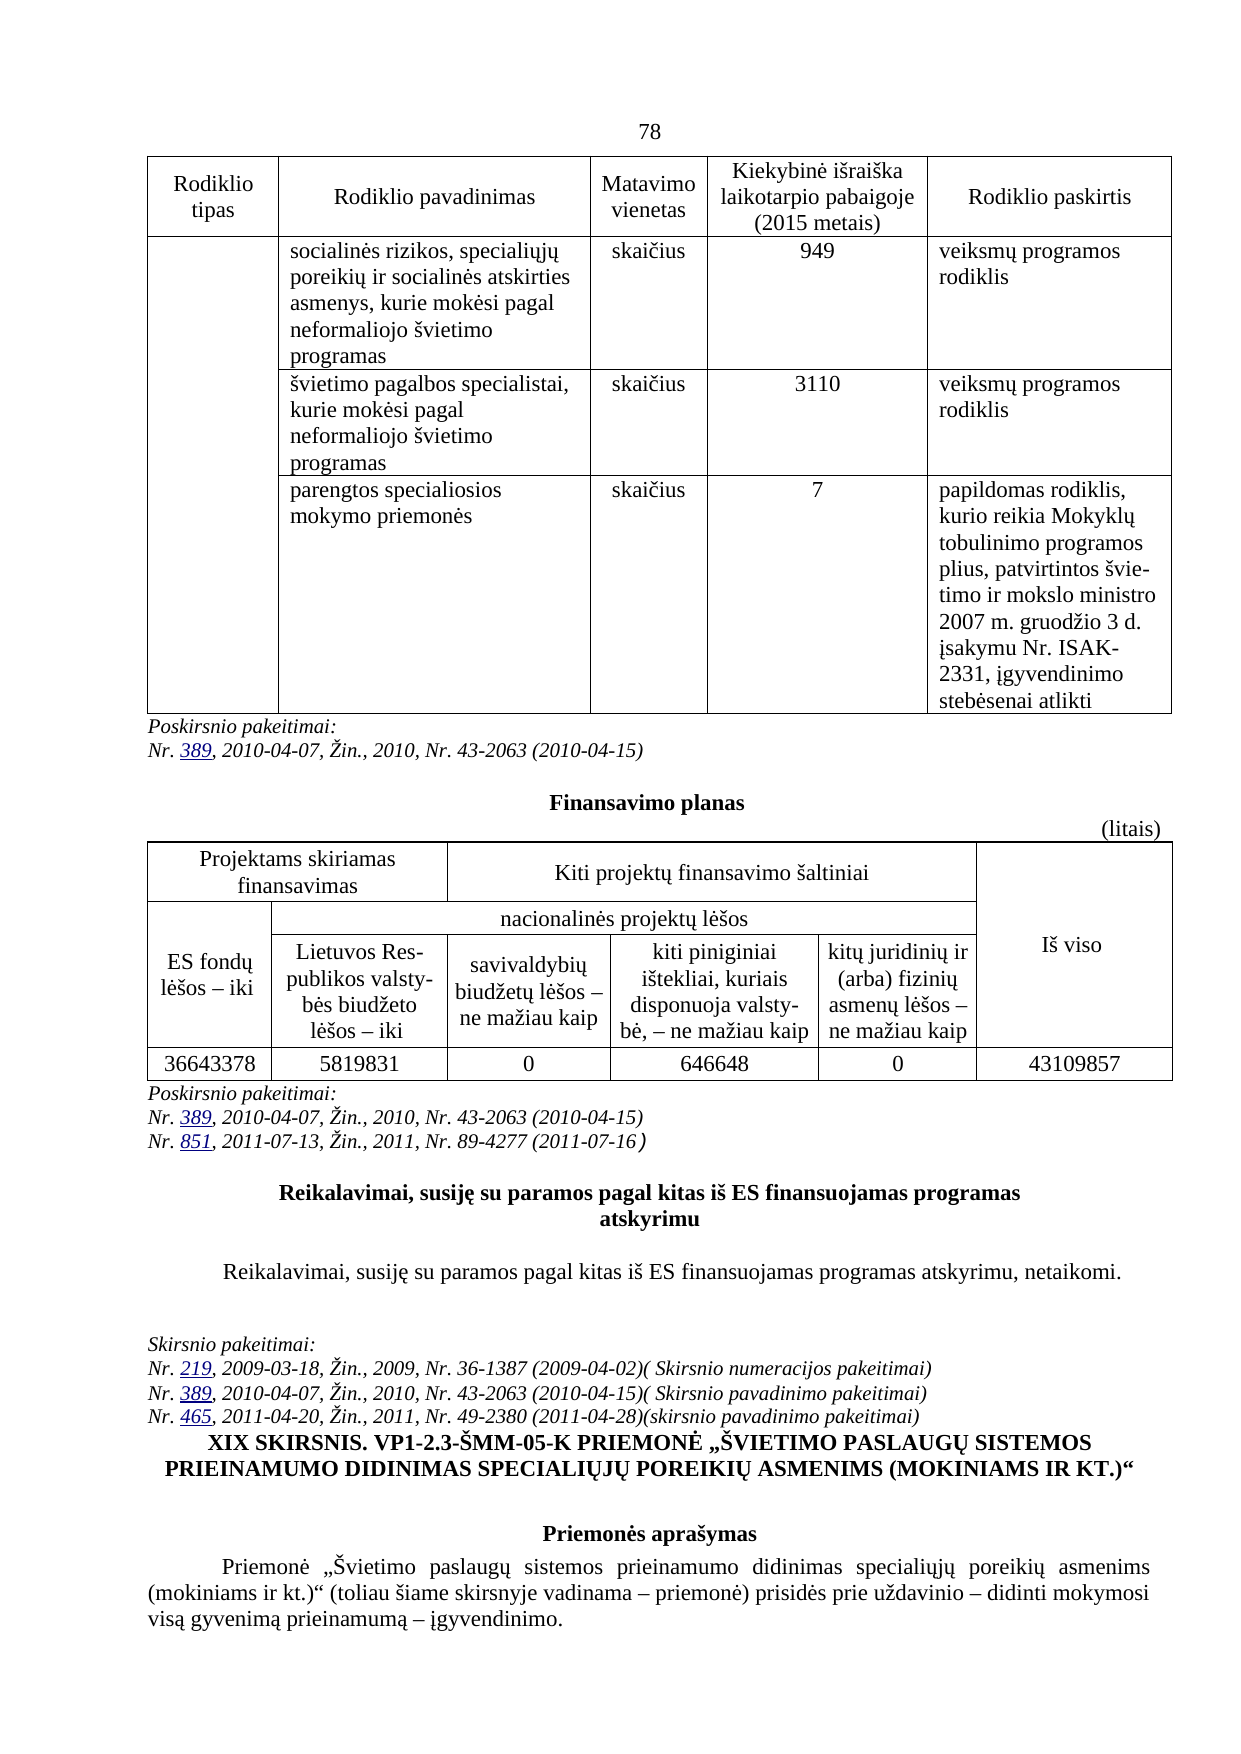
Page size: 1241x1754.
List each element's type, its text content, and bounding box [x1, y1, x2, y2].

table_cell 7 [708, 476, 927, 713]
table_cell 3110 [708, 370, 927, 475]
subtitle XIX SKIRSNIS. VP1-2.3-ŠMM-05-K PRIEMONĖ „ŠVIETIMO PASLAUGŲ SISTEMOS PRIEINAMUMO DIDINIMAS SPECIALIŲJŲ POREIKIŲ ASMENIMS (MOKINIAMS IR KT.)“ [148, 1428, 1152, 1481]
text Priemonė „Švietimo paslaugų sistemos prieinamumo didinimas specialiųjų poreikių asmenims (mokiniams ir kt.)“ (toliau šiame skirsnyje vadinama – priemonė) prisidės prie uždavinio – didinti mokymosi visą gyvenimą prieinamumą – įgyvendinimo. [148, 1553, 1152, 1632]
table_header Kiekybinė išraiška laikotarpio pabaigoje (2015 metais) [708, 157, 927, 236]
table_cell Lietuvos Res­publikos valsty­bės biudžeto lėšos – iki [272, 935, 447, 1047]
table_header Iš viso [977, 843, 1172, 1047]
table_header Rodiklio pavadinimas [279, 157, 590, 236]
table_cell kiti piniginiai ištekliai, kuriais disponuoja valsty­bė, – ne mažiau kaip [611, 935, 818, 1047]
table_header Rodiklio tipas [148, 157, 278, 236]
table_header Rodiklio paskirtis [928, 157, 1171, 236]
table_cell skaičius [591, 476, 707, 713]
table_cell kitų juridinių ir (arba) fizinių asmenų lėšos – ne mažiau kaip [819, 935, 976, 1047]
text Nr. 851, 2011-07-13, Žin., 2011, Nr. 89-4277 (2011-07-16) [148, 1129, 1152, 1155]
table_cell švietimo pagalbos specialistai, kurie mokėsi pagal neformaliojo švietimo programas [279, 370, 590, 475]
table_cell skaičius [591, 370, 707, 475]
table_cell veiksmų programos rodiklis [928, 237, 1171, 368]
text Reikalavimai, susiję su paramos pagal kitas iš ES finansuojamas programas atskyrimu [148, 1179, 1152, 1231]
table_cell 36643378 [148, 1048, 271, 1080]
text Nr. 465, 2011-04-20, Žin., 2011, Nr. 49-2380 (2011-04-28)(skirsnio pavadinimo pakeitimai) [148, 1404, 1152, 1428]
text Poskirsnio pakeitimai: [148, 1081, 1152, 1105]
text Poskirsnio pakeitimai: [148, 714, 1152, 738]
table_cell skaičius [591, 237, 707, 368]
table_cell 43109857 [977, 1048, 1172, 1080]
text Finansavimo planas [148, 789, 1152, 815]
text Priemonės aprašymas [148, 1520, 1152, 1546]
text (litais) [148, 815, 1161, 841]
table_cell papildomas rodiklis, kurio reikia Mokyklų tobulinimo programos plius, patvirtintos švie­timo ir mokslo ministro 2007 m. gruodžio 3 d. įsakymu Nr. ISAK-2331, įgyvendinimo stebėsenai atlikti [928, 476, 1171, 713]
table_cell socialinės rizikos, specialiųjų poreikių ir socialinės atskirties asmenys, kurie mokėsi pagal neformaliojo švietimo programas [279, 237, 590, 368]
table_cell 646648 [611, 1048, 818, 1080]
table_cell nacionalinės projektų lėšos [272, 902, 976, 934]
table_cell savivaldybių biudžetų lėšos – ne mažiau kaip [448, 935, 610, 1047]
table_header Matavimo vienetas [591, 157, 707, 236]
table_cell 0 [819, 1048, 976, 1080]
table_cell 5819831 [272, 1048, 447, 1080]
table_header Kiti projektų finansavimo šaltiniai [448, 843, 976, 901]
table_cell 949 [708, 237, 927, 368]
text Nr. 219, 2009-03-18, Žin., 2009, Nr. 36-1387 (2009-04-02)( Skirsnio numeracijos pakeitimai) [148, 1356, 1152, 1380]
table_cell ES fondų lėšos – iki [148, 902, 271, 1047]
text Nr. 389, 2010-04-07, Žin., 2010, Nr. 43-2063 (2010-04-15)( Skirsnio pavadinimo pakeitimai) [148, 1380, 1152, 1404]
table_cell 0 [448, 1048, 610, 1080]
text Nr. 389, 2010-04-07, Žin., 2010, Nr. 43-2063 (2010-04-15) [148, 1105, 1152, 1129]
table_header Projektams skiriamas finansavimas [148, 843, 447, 901]
table_cell [148, 237, 278, 713]
table_cell parengtos specialiosios mokymo priemonės [279, 476, 590, 713]
text Nr. 389, 2010-04-07, Žin., 2010, Nr. 43-2063 (2010-04-15) [148, 738, 1152, 762]
text Reikalavimai, susiję su paramos pagal kitas iš ES finansuojamas programas atskyrimu, netaikomi. [148, 1258, 1152, 1284]
text Skirsnio pakeitimai: [148, 1332, 1152, 1356]
table_cell veiksmų programos rodiklis [928, 370, 1171, 475]
